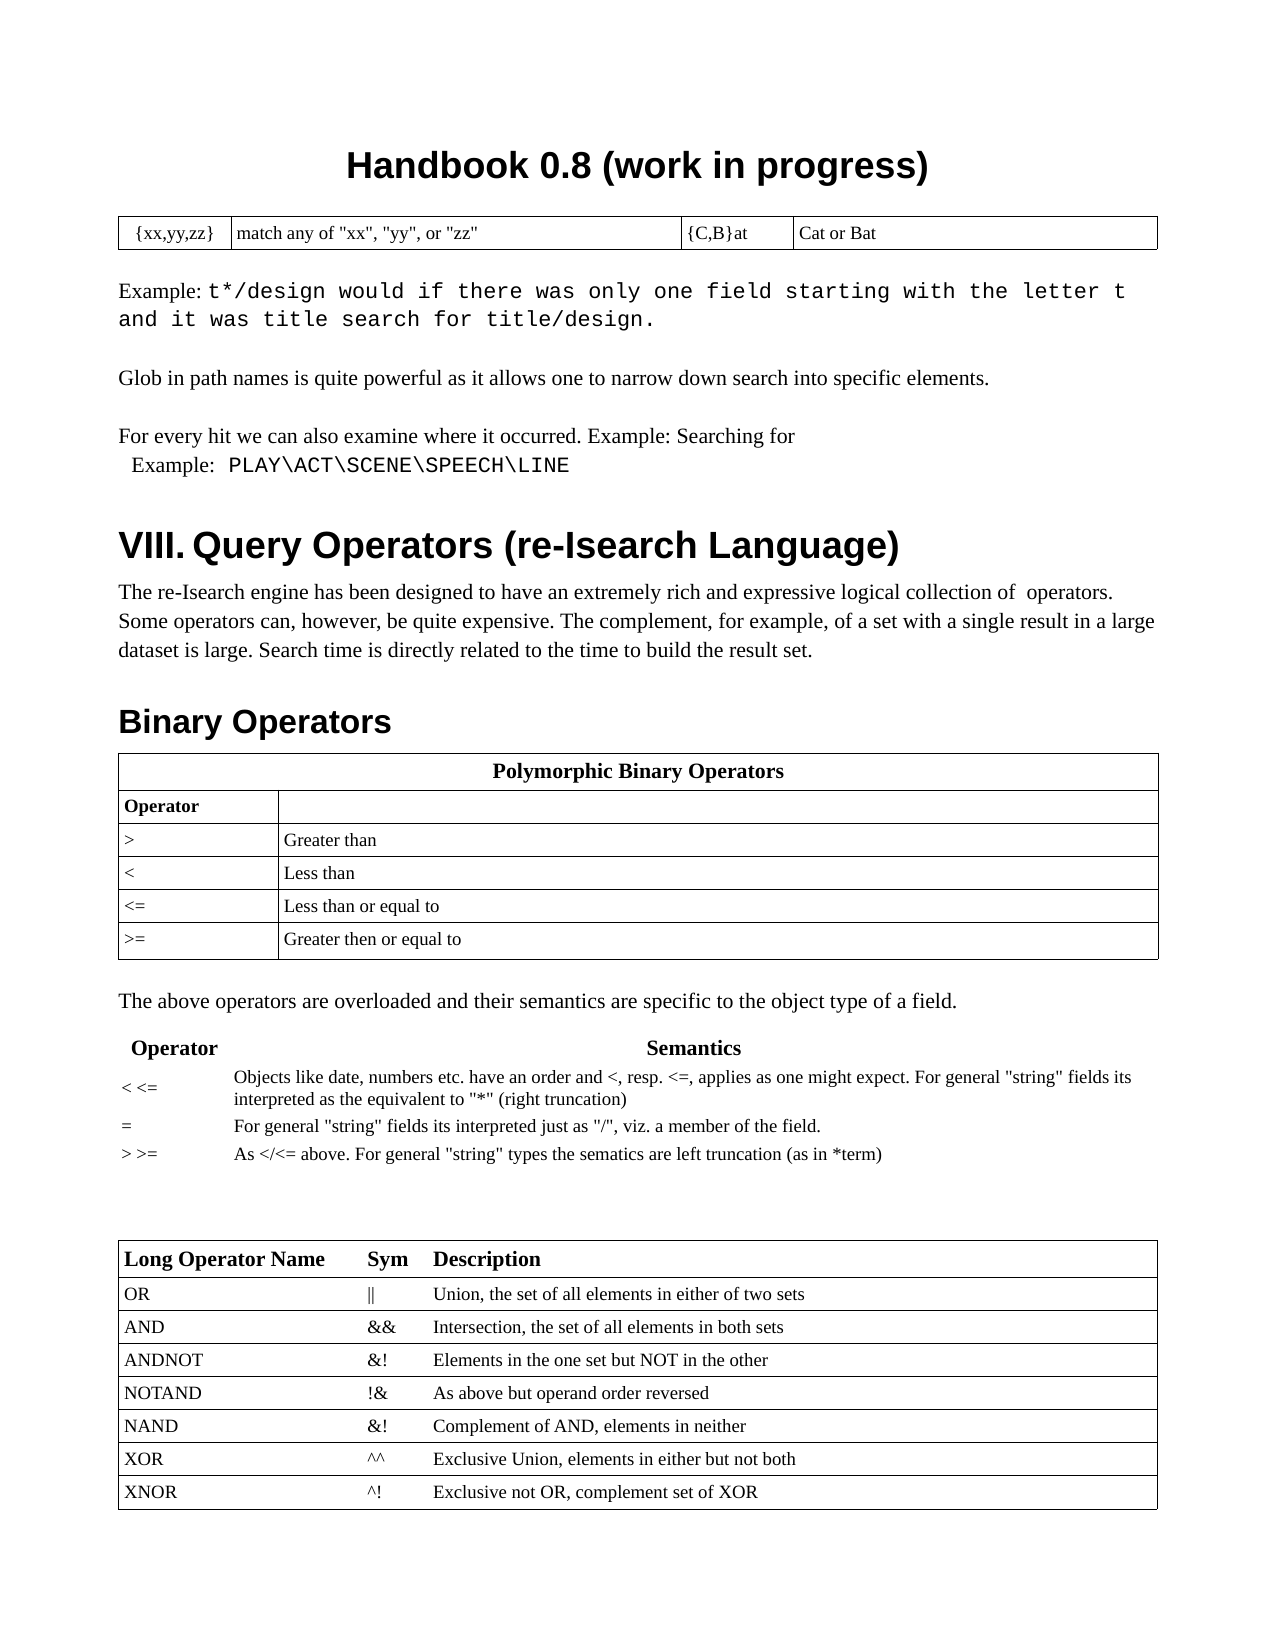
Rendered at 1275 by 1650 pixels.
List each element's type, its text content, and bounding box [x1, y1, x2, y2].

table_cell Union, the set of all elements in either of two sets [427, 1278, 1157, 1310]
table_cell Objects like date, numbers etc. have an order and <, resp. <=, applies as one might expect. For general "string" fields its interpreted as the equivalent to "*" (right truncation) [231, 1063, 1157, 1112]
text The re-Isearch engine has been designed to have an extremely rich and expressive logical collection of operators. Some operators can, however, be quite expensive. The complement, for example, of a set with a single result in a large dataset is large. Search time is directly related to the time to build the result set. [118, 579, 1157, 662]
table_header Description [427, 1241, 1157, 1277]
table_cell [279, 791, 1158, 823]
table_header Sym [361, 1241, 427, 1277]
table_cell Intersection, the set of all elements in both sets [427, 1311, 1157, 1343]
text Example: t*/design would if there was only one field starting with the letter t and it was title search for title/design. [118, 278, 1157, 333]
table_cell > [119, 824, 278, 856]
table_cell Exclusive Union, elements in either but not both [427, 1443, 1157, 1475]
subtitle Query Operators (re-Isearch Language) [118, 523, 1157, 566]
table_cell AND [119, 1311, 361, 1343]
table_header Polymorphic Binary Operators [119, 754, 1158, 789]
table_cell For general "string" fields its interpreted just as "/", viz. a member of the field. [231, 1112, 1157, 1139]
table_cell XNOR [119, 1476, 361, 1508]
table_header Operator [118, 1032, 231, 1063]
table_cell NOTAND [119, 1377, 361, 1409]
table_cell ^! [361, 1476, 427, 1508]
table_cell match any of "xx", "yy", or "zz" [232, 217, 681, 249]
table_cell NAND [119, 1410, 361, 1442]
table_cell = [118, 1112, 231, 1139]
table_cell &! [361, 1344, 427, 1376]
table_cell > >= [118, 1140, 231, 1167]
table_cell Elements in the one set but NOT in the other [427, 1344, 1157, 1376]
table_cell < [119, 857, 278, 889]
text The above operators are overloaded and their semantics are specific to the object type of a field. [118, 988, 1157, 1013]
subtitle Binary Operators [118, 702, 1157, 740]
table_cell As above but operand order reversed [427, 1377, 1157, 1409]
table_cell Complement of AND, elements in neither [427, 1410, 1157, 1442]
text Example: PLAY\ACT\SCENE\SPEECH\LINE [118, 452, 1157, 479]
table_cell Less than [279, 857, 1158, 889]
table_cell Greater then or equal to [279, 923, 1158, 959]
table_cell || [361, 1278, 427, 1310]
table_cell !& [361, 1377, 427, 1409]
table_cell XOR [119, 1443, 361, 1475]
text For every hit we can also examine where it occurred. Example: Searching for [118, 423, 1157, 448]
table_cell ANDNOT [119, 1344, 361, 1376]
table_cell >= [119, 923, 278, 959]
text Glob in path names is quite powerful as it allows one to narrow down search into specific elements. [118, 365, 1157, 391]
table_header Semantics [231, 1032, 1157, 1063]
table_cell &! [361, 1410, 427, 1442]
table_cell {C,B}at [682, 217, 793, 249]
table_cell OR [119, 1278, 361, 1310]
table_cell Cat or Bat [794, 217, 1157, 249]
table_cell <= [119, 890, 278, 922]
table_cell {xx,yy,zz} [119, 217, 231, 249]
table_cell && [361, 1311, 427, 1343]
table_cell ^^ [361, 1443, 427, 1475]
table_cell Greater than [279, 824, 1158, 856]
table_cell Exclusive not OR, complement set of XOR [427, 1476, 1157, 1508]
table_cell Less than or equal to [279, 890, 1158, 922]
table_cell As </<= above. For general "string" types the sematics are left truncation (as in *term) [231, 1140, 1157, 1167]
table_header Long Operator Name [119, 1241, 361, 1277]
table_cell < <= [118, 1063, 231, 1112]
table_cell Operator [119, 791, 278, 823]
